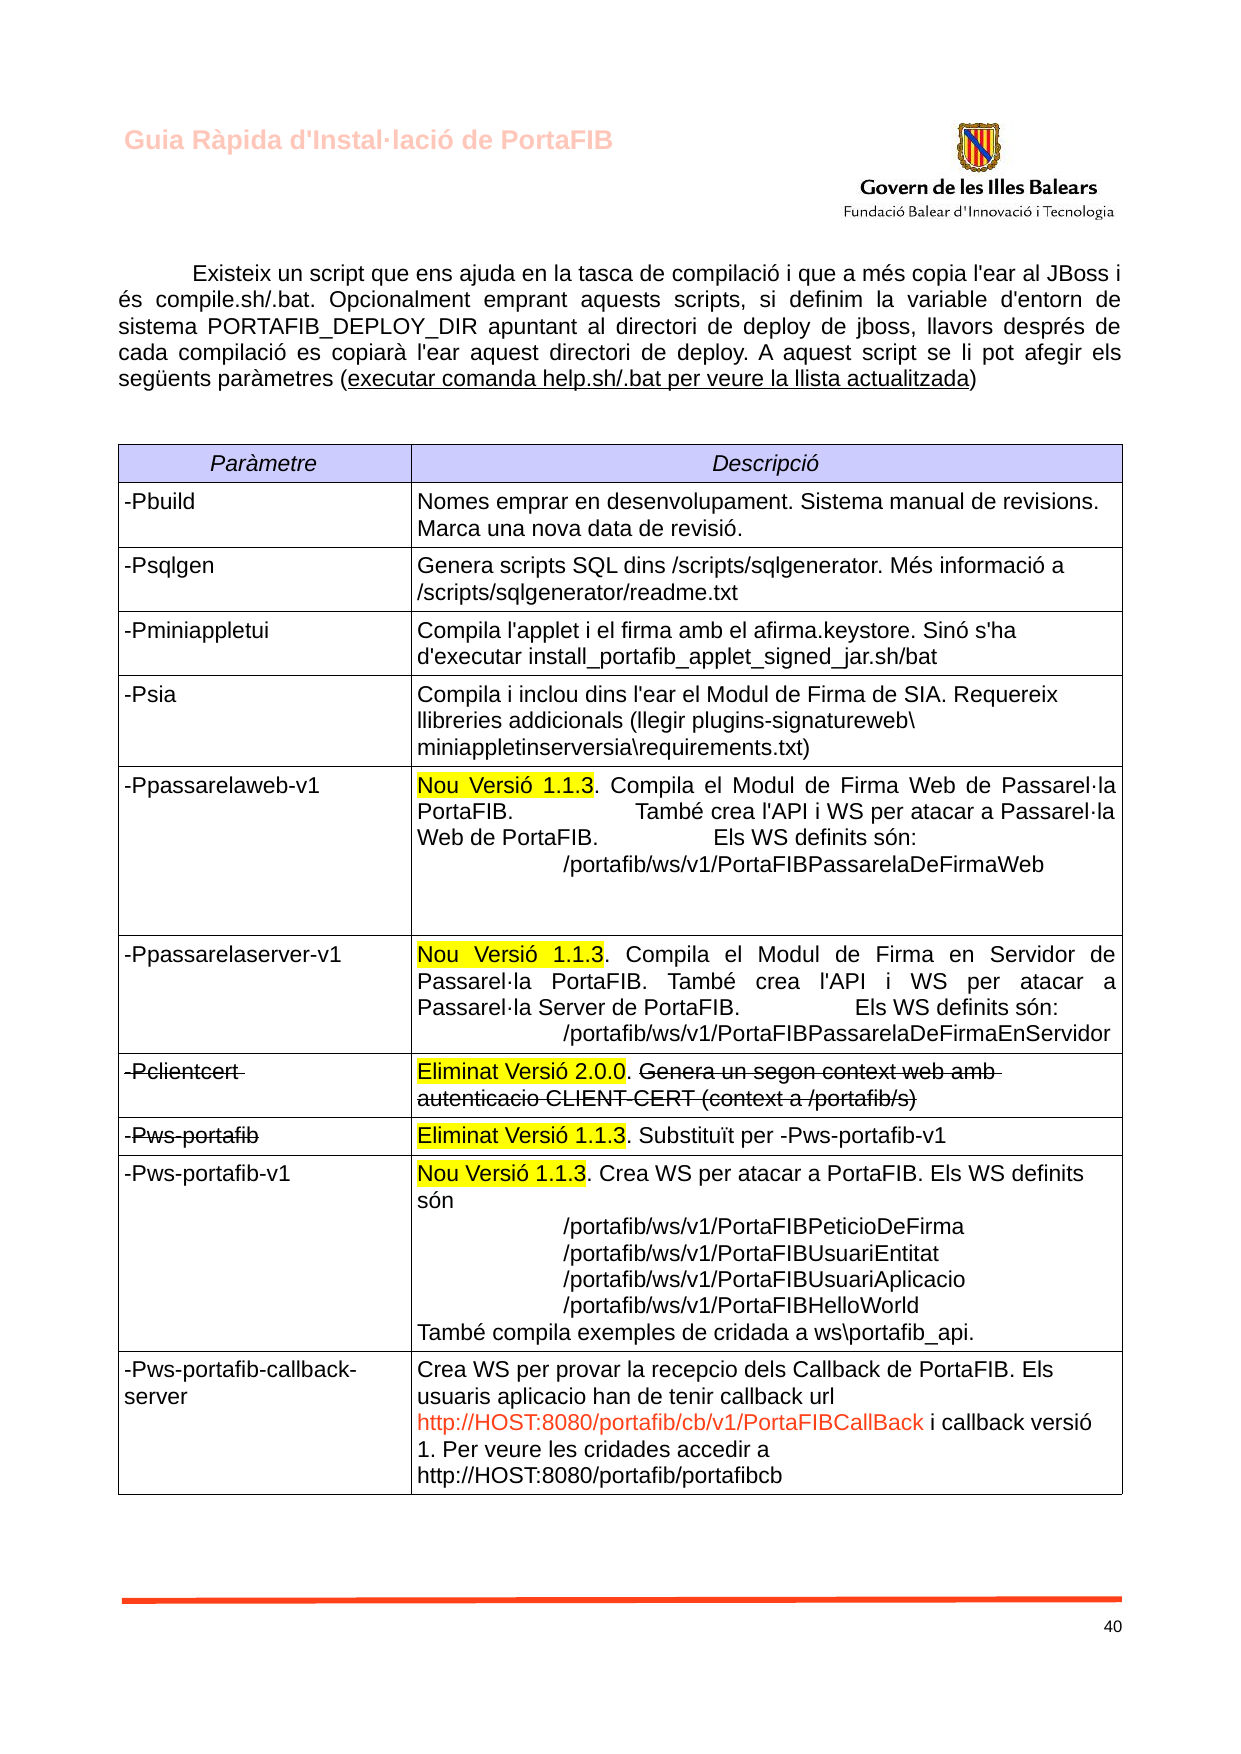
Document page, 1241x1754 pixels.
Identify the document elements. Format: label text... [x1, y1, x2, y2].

table_cell Nou Versió 1.1.3. Crea WS per atacar a PortaFIB. Els WS definits són /portafib/ws/v1/PortaFIBPeticioDeFirma /portafib/ws/v1/PortaFIBUsuariEntitat /portafib/ws/v1/PortaFIBUsuariAplicacio /portafib/ws/v1/PortaFIBHelloWorld També compila exemples de cridada a ws\portafib_api. [412, 1156, 1122, 1351]
table_cell -Ppassarelaserver-v1 [119, 936, 411, 1052]
table_cell Nou Versió 1.1.3. Compila el Modul de Firma en Servidor de Passarel·la PortaFIB. També crea l'API i WS per atacar a Passarel·la Server de PortaFIB. Els WS definits són: /portafib/ws/v1/PortaFIBPassarelaDeFirmaEnServidor [412, 936, 1122, 1052]
table_cell -Pminiappletui [119, 612, 411, 675]
text Existeix un script que ens ajuda en la tasca de compilació i que a més copia l'ear al JBoss i és compile.sh/.bat. Opcionalment emprant aquests scripts, si definim la variable d'entorn de sistema PORTAFIB_DEPLOY_DIR apuntant al directori de deploy de jboss, llavors després de cada compilació es copiarà l'ear aquest directori de deploy. A aquest script se li pot afegir els següents paràmetres (executar comanda help.sh/.bat per veure la llista actualitzada) [118, 260, 1122, 392]
table_cell -Psqlgen [119, 548, 411, 611]
table_cell Eliminat Versió 2.0.0. Genera un segon context web amb autenticacio CLIENT-CERT (context a /portafib/s) [412, 1054, 1122, 1117]
table_cell -Pclientcert [119, 1054, 411, 1117]
table_cell -Pws-portafib-callback-server [119, 1352, 411, 1494]
table_cell -Psia [119, 676, 411, 766]
table_cell -Pws-portafib [119, 1118, 411, 1154]
table_cell -Ppassarelaweb-v1 [119, 767, 411, 935]
table_cell Compila l'applet i el firma amb el afirma.keystore. Sinó s'ha d'executar install_portafib_applet_signed_jar.sh/bat [412, 612, 1122, 675]
table_cell Nou Versió 1.1.3. Compila el Modul de Firma Web de Passarel·la PortaFIB. També crea l'API i WS per atacar a Passarel·la Web de PortaFIB. Els WS definits són: /portafib/ws/v1/PortaFIBPassarelaDeFirmaWeb [412, 767, 1122, 935]
table_cell Compila i inclou dins l'ear el Modul de Firma de SIA. Requereix llibreries addicionals (llegir plugins-signatureweb\miniappletinserversia\requirements.txt) [412, 676, 1122, 766]
table_cell -Pws-portafib-v1 [119, 1156, 411, 1351]
table_cell Crea WS per provar la recepcio dels Callback de PortaFIB. Els usuaris aplicacio han de tenir callback url http://HOST:8080/portafib/cb/v1/PortaFIBCallBack i callback versió 1. Per veure les cridades accedir a http://HOST:8080/portafib/portafibcb [412, 1352, 1122, 1494]
table_cell Eliminat Versió 1.1.3. Substituït per -Pws-portafib-v1 [412, 1118, 1122, 1154]
table_cell Nomes emprar en desenvolupament. Sistema manual de revisions. Marca una nova data de revisió. [412, 483, 1122, 547]
table_cell Genera scripts SQL dins /scripts/sqlgenerator. Més informació a /scripts/sqlgenerator/readme.txt [412, 548, 1122, 611]
picture [840, 123, 1117, 220]
table_cell -Pbuild [119, 483, 411, 547]
table_header Paràmetre [119, 445, 411, 482]
table_header Descripció [412, 445, 1122, 482]
